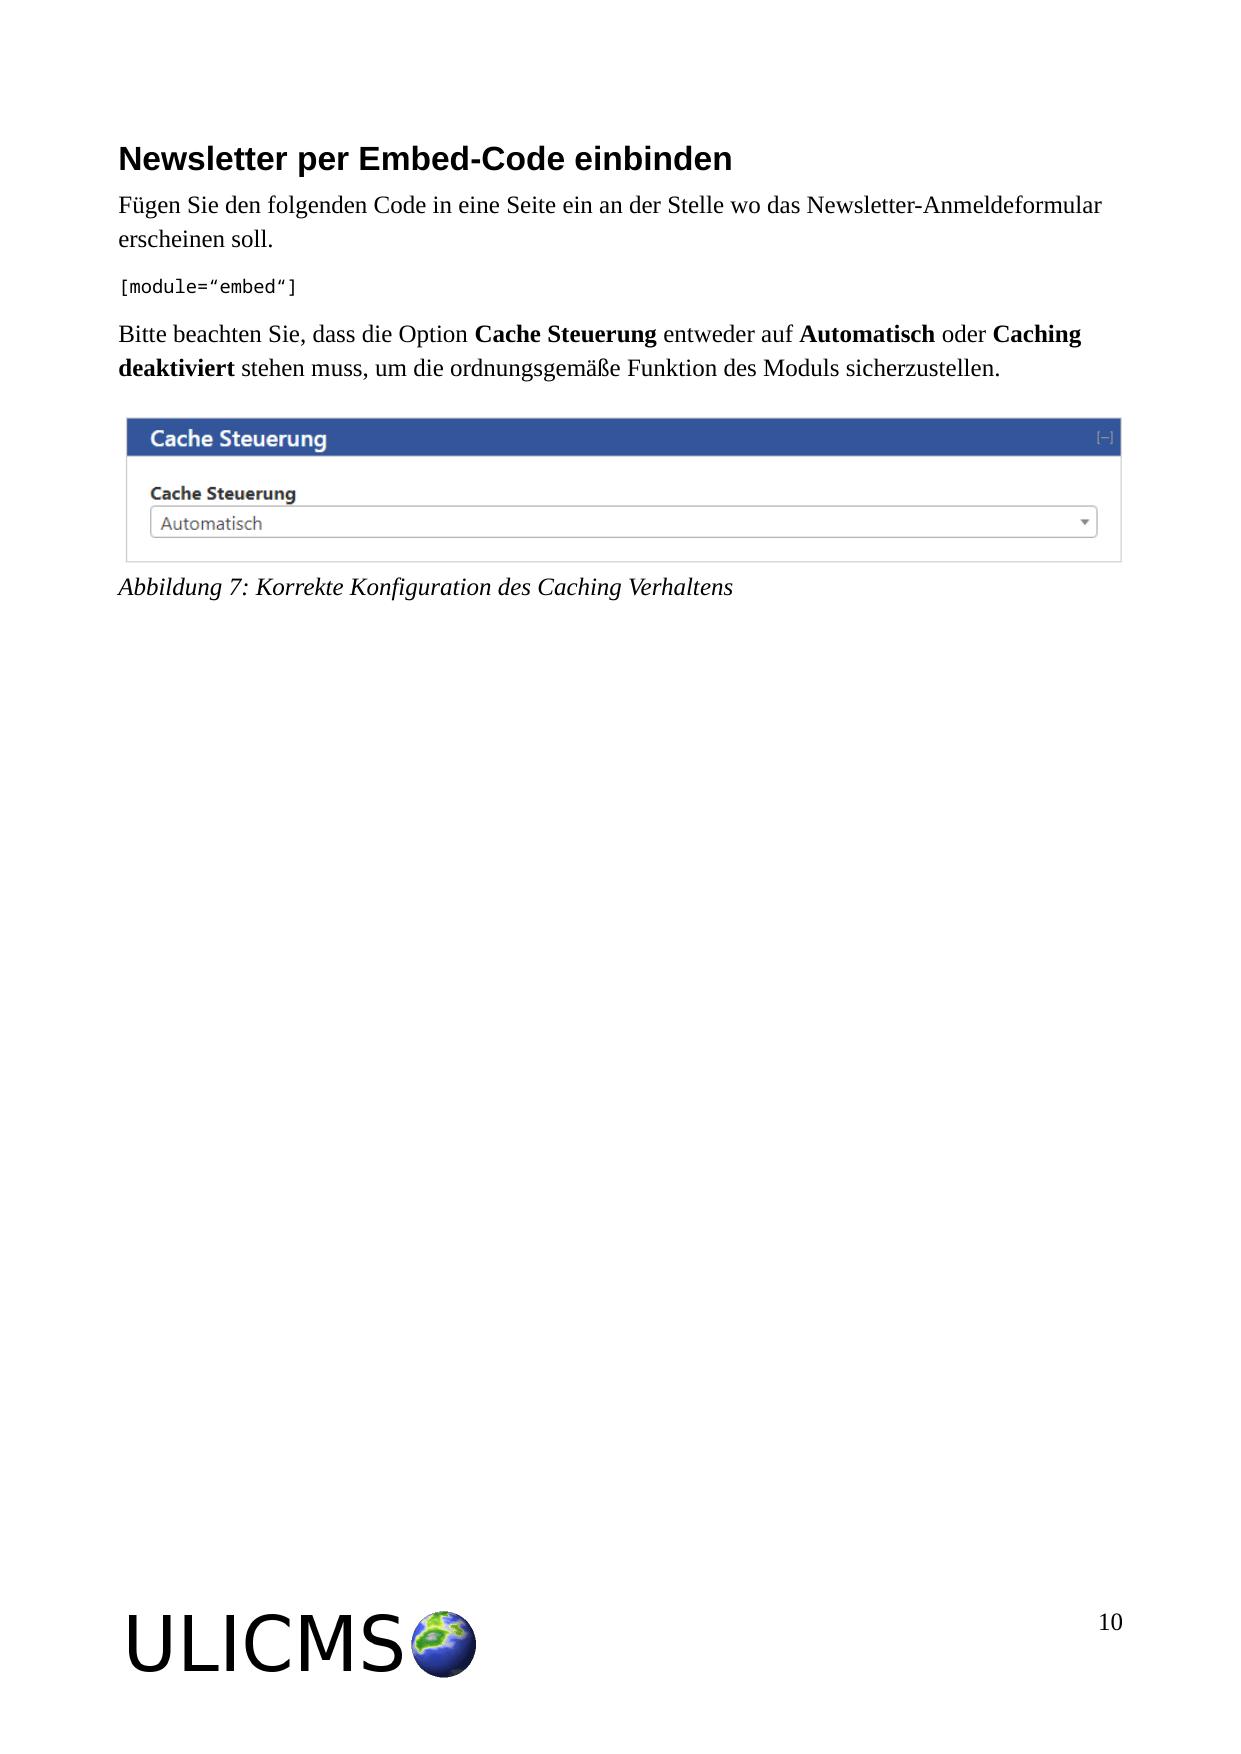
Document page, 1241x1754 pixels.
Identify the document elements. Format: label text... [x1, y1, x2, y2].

text [module=“embed“] [118, 274, 1123, 299]
subtitle Newsletter per Embed-Code einbinden [118, 139, 1123, 178]
picture [118, 415, 1123, 567]
picture [118, 1607, 479, 1681]
text Abbildung 7: Korrekte Konfiguration des Caching Verhaltens [118, 567, 1123, 601]
text Bitte beachten Sie, dass die Option Cache Steuerung entweder auf Automatisch oder Caching deaktiviert stehen muss, um die ordnungsgemäße Funktion des Moduls sicherzustellen. [118, 319, 1123, 382]
text Fügen Sie den folgenden Code in eine Seite ein an der Stelle wo das Newsletter-Anmeldeformular erscheinen soll. [118, 190, 1123, 253]
